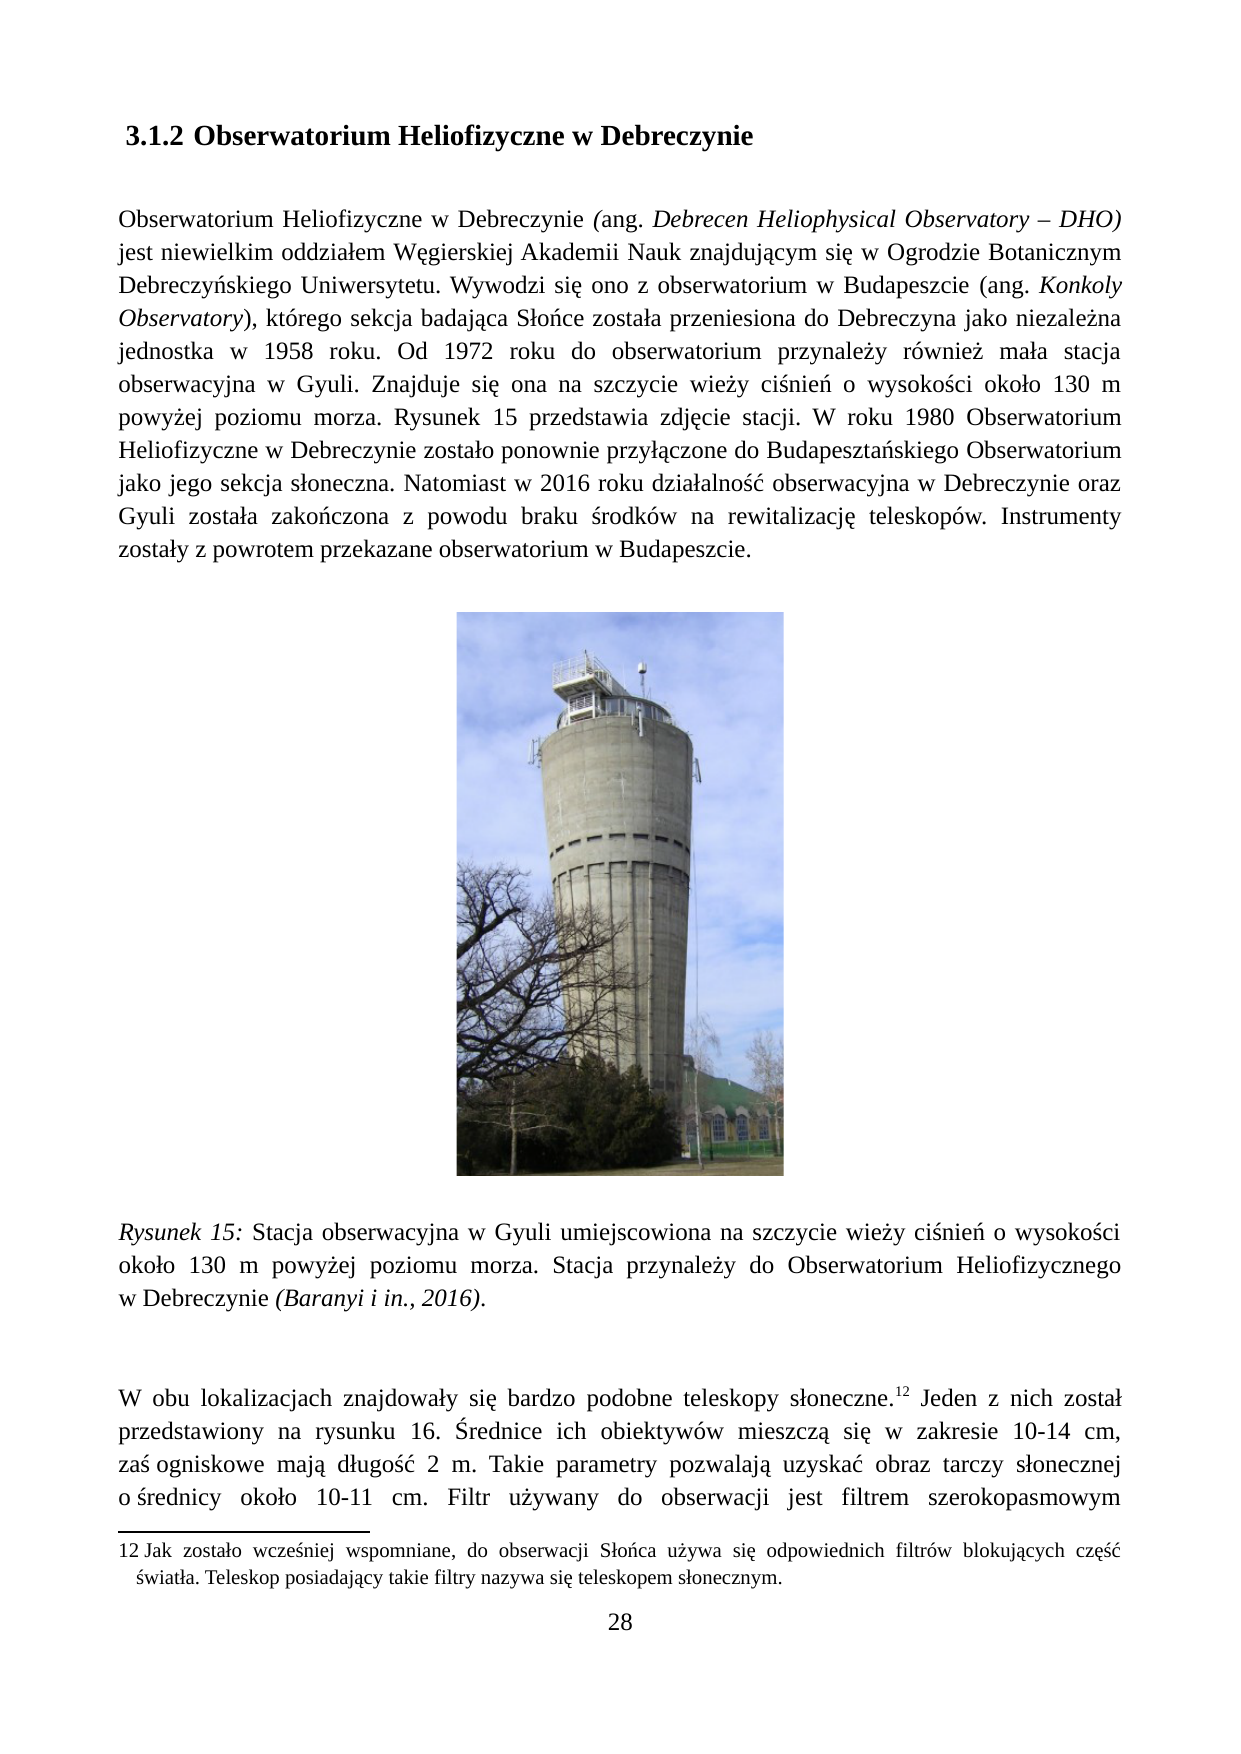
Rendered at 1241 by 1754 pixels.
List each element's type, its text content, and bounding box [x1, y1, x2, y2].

text Jak zostało wcześniej wspomniane, do obserwacji Słońca używa się odpowiednich filtrów blokujących część światła. Teleskop posiadający takie filtry nazywa się teleskopem słonecznym. [118, 1538, 1122, 1589]
text W obu lokalizacjach znajdowały się bardzo podobne teleskopy słoneczne. Jeden z nich został przedstawiony na rysunku 16. Średnice ich obiektywów mieszczą się w zakresie 10-14 cm, zaś ogniskowe mają długość 2 m. Takie parametry pozwalają uzyskać obraz tarczy słonecznej o średnicy około 10-11 cm. Filtr używany do obserwacji jest filtrem szerokopasmowym [118, 1383, 1122, 1511]
picture [456, 612, 784, 1176]
text Obserwatorium Heliofizyczne w Debreczynie (ang. Debrecen Heliophysical Observatory – DHO) jest niewielkim oddziałem Węgierskiej Akademii Nauk znajdującym się w Ogrodzie Botanicznym Debreczyńskiego Uniwersytetu. Wywodzi się ono z obserwatorium w Budapeszcie (ang. Konkoly Observatory), którego sekcja badająca Słońce została przeniesiona do Debreczyna jako niezależna jednostka w 1958 roku. Od 1972 roku do obserwatorium przynależy również mała stacja obserwacyjna w Gyuli. Znajduje się ona na szczycie wieży ciśnień o wysokości około 130 m powyżej poziomu morza. Rysunek 15 przedstawia zdjęcie stacji. W roku 1980 Obserwatorium Heliofizyczne w Debreczynie zostało ponownie przyłączone do Budapesztańskiego Obserwatorium jako jego sekcja słoneczna. Natomiast w 2016 roku działalność obserwacyjna w Debreczynie oraz Gyuli została zakończona z powodu braku środków na rewitalizację teleskopów. Instrumenty zostały z powrotem przekazane obserwatorium w Budapeszcie. [118, 204, 1122, 563]
subtitle Obserwatorium Heliofizyczne w Debreczynie [118, 118, 1122, 152]
text Rysunek 15: Stacja obserwacyjna w Gyuli umiejscowiona na szczycie wieży ciśnień o wysokości około 130 m powyżej poziomu morza. Stacja przynależy do Obserwatorium Heliofizycznego w Debreczynie (Baranyi i in., 2016). [118, 587, 1122, 1312]
